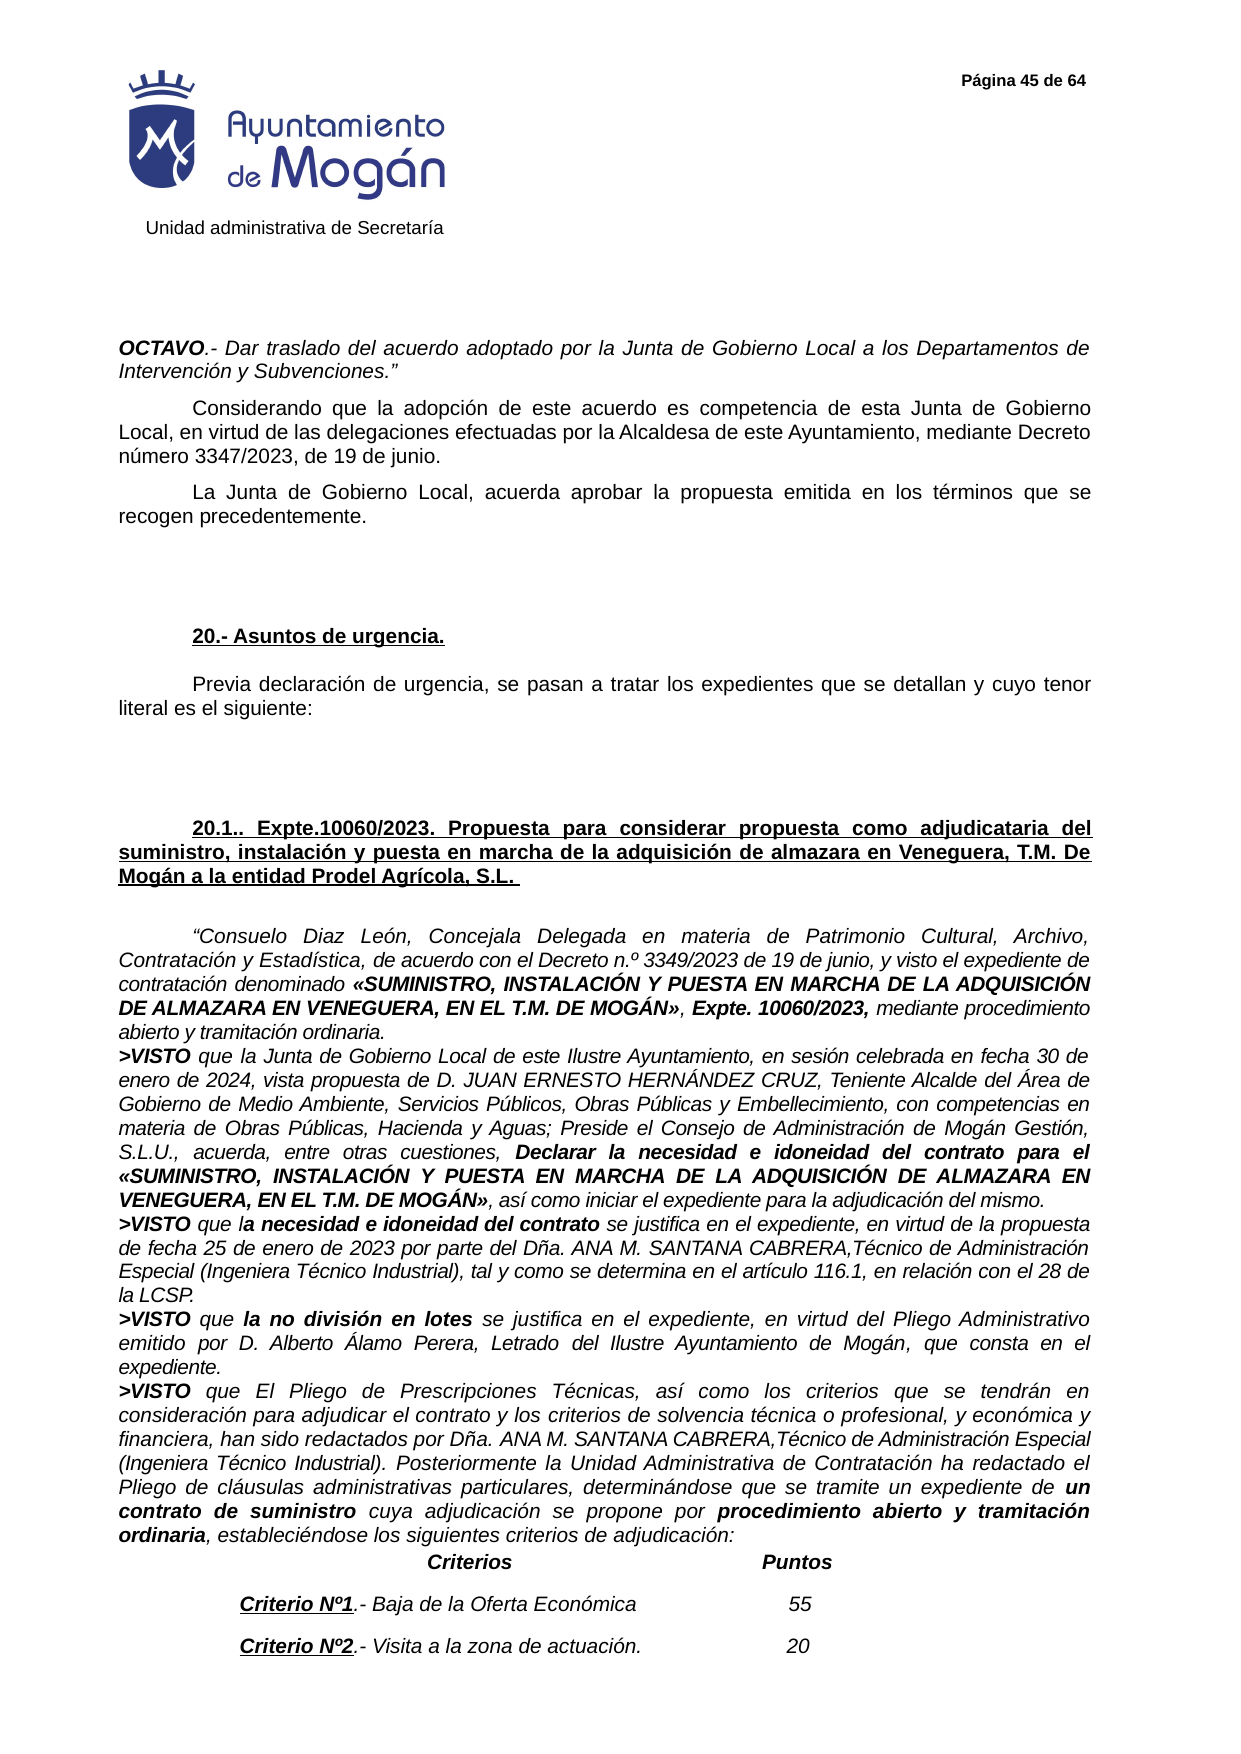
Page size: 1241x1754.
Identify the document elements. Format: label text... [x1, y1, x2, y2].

text “Consuelo Diaz León, Concejala Delegada en materia de Patrimonio Cultural, Archivo, Contratación y Estadística, de acuerdo con el Decreto n.º 3349/2023 de 19 de junio, y visto el expediente de contratación denominado «SUMINISTRO, INSTALACIÓN Y PUESTA EN MARCHA DE LA ADQUISICIÓN DE ALMAZARA EN VENEGUERA, EN EL T.M. DE MOGÁN», Expte. 10060/2023, mediante procedimiento abierto y tramitación ordinaria. [118, 924, 1092, 1044]
text La Junta de Gobierno Local, acuerda aprobar la propuesta emitida en los términos que se recogen precedentemente. [118, 480, 1092, 528]
text Considerando que la adopción de este acuerdo es competencia de esta Junta de Gobierno Local, en virtud de las delegaciones efectuadas por la Alcaldesa de este Ayuntamiento, mediante Decreto número 3347/2023, de 19 de junio. [118, 396, 1092, 468]
text >VISTO que la necesidad e idoneidad del contrato se justifica en el expediente, en virtud de la propuesta de fecha 25 de enero de 2023 por parte del Dña. ANA M. SANTANA CABRERA,Técnico de Administración Especial (Ingeniera Técnico Industrial), tal y como se determina en el artículo 116.1, en relación con el 28 de la LCSP. [118, 1211, 1092, 1307]
text Previa declaración de urgencia, se pasan a tratar los expedientes que se detallan y cuyo tenor literal es el siguiente: [118, 672, 1092, 720]
text >VISTO que la no división en lotes se justifica en el expediente, en virtud del Pliego Administrativo emitido por D. Alberto Álamo Perera, Letrado del Ilustre Ayuntamiento de Mogán, que consta en el expediente. [118, 1307, 1092, 1379]
table_cell 20 [711, 1631, 891, 1673]
text Mogán a la entidad Prodel Agrícola, S.L. [118, 862, 1092, 887]
table_cell Criterio Nº2.- Visita a la zona de actuación. [236, 1631, 711, 1673]
text OCTAVO.- Dar traslado del acuerdo adoptado por la Junta de Gobierno Local a los Departamentos de Intervención y Subvenciones.” [118, 335, 1092, 383]
text >VISTO que la Junta de Gobierno Local de este Ilustre Ayuntamiento, en sesión celebrada en fecha 30 de enero de 2024, vista propuesta de D. JUAN ERNESTO HERNÁNDEZ CRUZ, Teniente Alcalde del Área de Gobierno de Medio Ambiente, Servicios Públicos, Obras Públicas y Embellecimiento, con competencias en materia de Obras Públicas, Hacienda y Aguas; Preside el Consejo de Administración de Mogán Gestión, S.L.U., acuerda, entre otras cuestiones, Declarar la necesidad e idoneidad del contrato para el «SUMINISTRO, INSTALACIÓN Y PUESTA EN MARCHA DE LA ADQUISICIÓN DE ALMAZARA EN VENEGUERA, EN EL T.M. DE MOGÁN», así como iniciar el expediente para la adjudicación del mismo. [118, 1044, 1092, 1211]
table_header Criterios [236, 1547, 711, 1589]
table_header Puntos [711, 1547, 891, 1589]
text >VISTO que El Pliego de Prescripciones Técnicas, así como los criterios que se tendrán en consideración para adjudicar el contrato y los criterios de solvencia técnica o profesional, y económica y financiera, han sido redactados por Dña. ANA M. SANTANA CABRERA,Técnico de Administración Especial (Ingeniera Técnico Industrial). Posteriormente la Unidad Administrativa de Contratación ha redactado el Pliego de cláusulas administrativas particulares, determinándose que se tramite un expediente de un contrato de suministro cuya adjudicación se propone por procedimiento abierto y tramitación ordinaria, estableciéndose los siguientes criterios de adjudicación: [118, 1379, 1092, 1547]
table_cell 55 [711, 1589, 891, 1631]
text 20.- Asuntos de urgencia. [118, 600, 1092, 648]
table_cell Criterio Nº1.- Baja de la Oferta Económica [236, 1589, 711, 1631]
picture [128, 70, 445, 206]
text 20.1.. Expte.10060/2023. Propuesta para considerar propuesta como adjudicataria del suministro, instalación y puesta en marcha de la adquisición de almazara en Veneguera, T.M. De [118, 816, 1092, 861]
